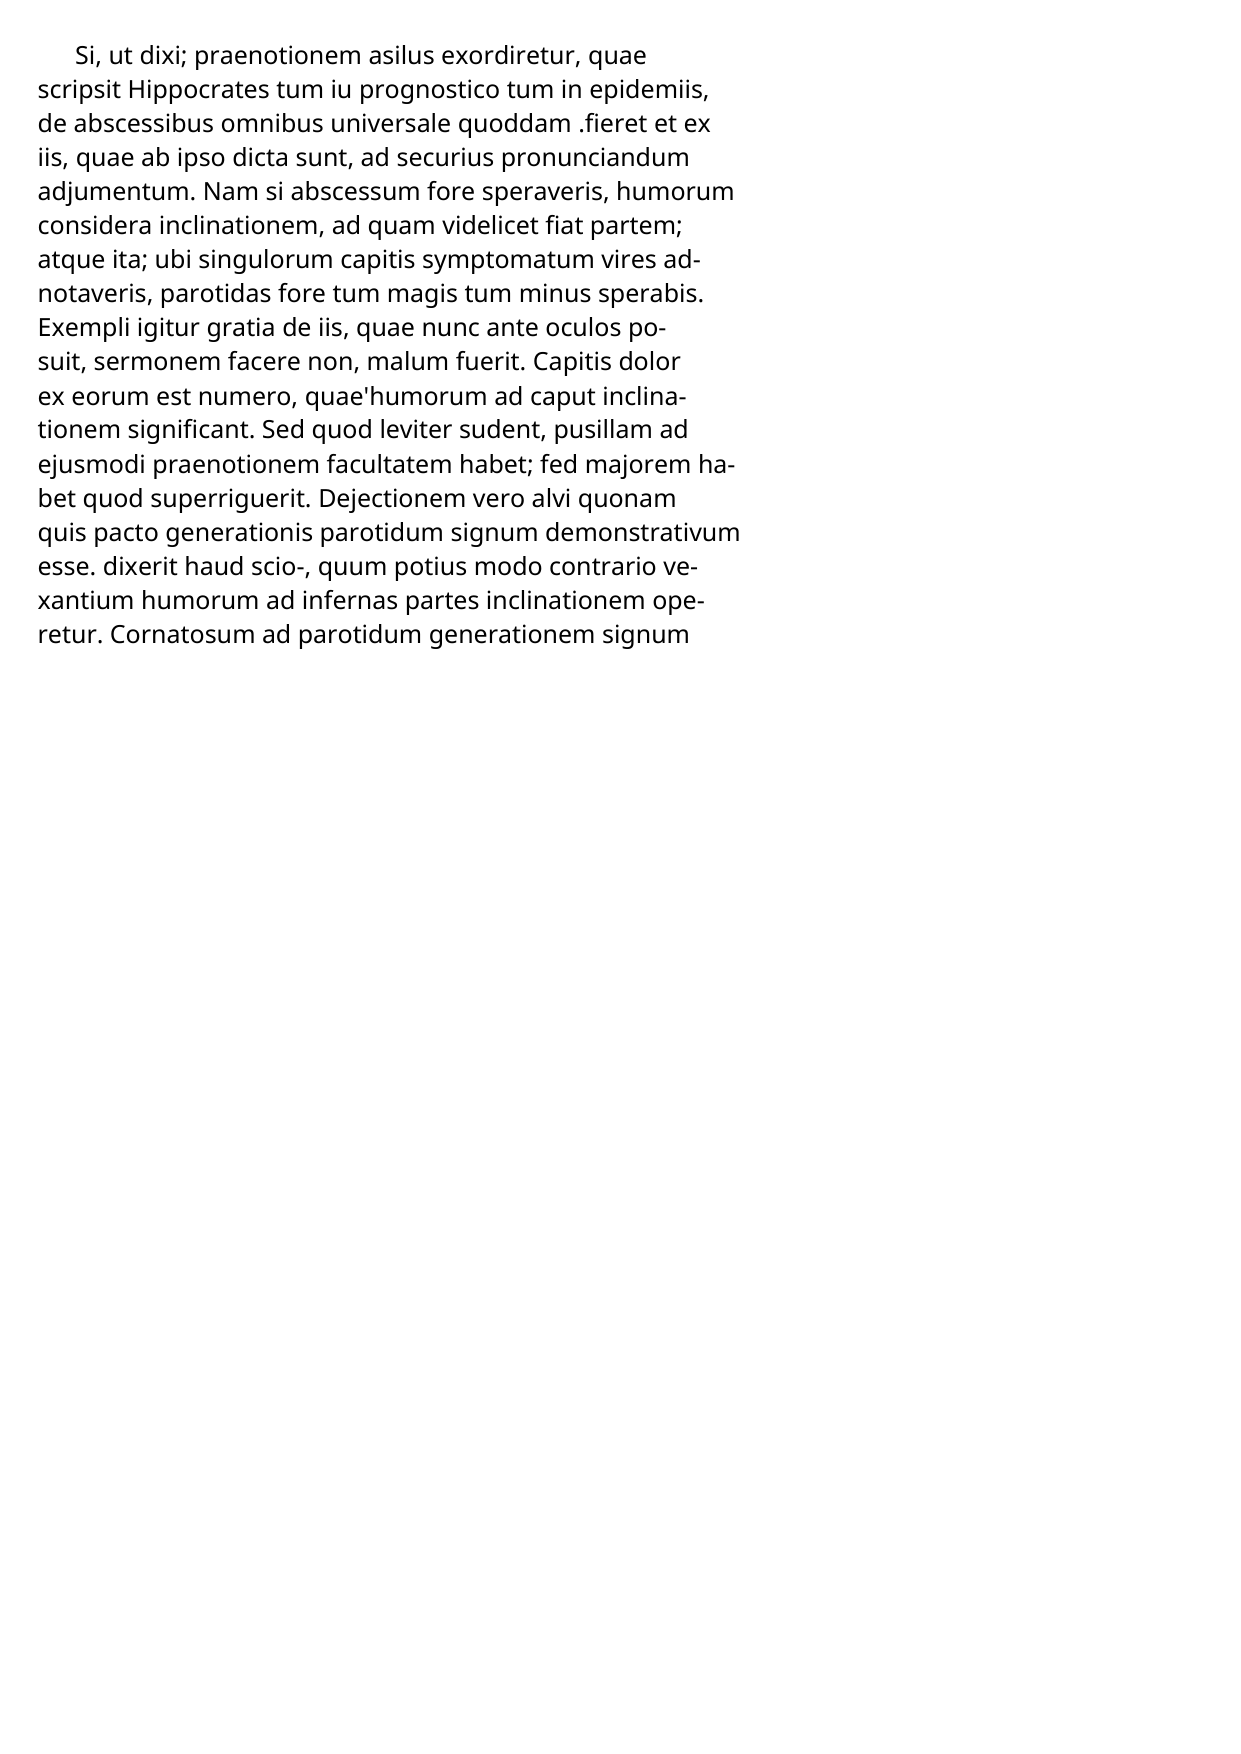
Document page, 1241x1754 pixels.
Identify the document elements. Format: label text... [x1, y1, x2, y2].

text Si, ut dixi; praenotionem asilus exordiretur, quae scripsit Hippocrates tum iu prognostico tum in epidemiis, de abscessibus omnibus universale quoddam .fieret et ex iis, quae ab ipso dicta sunt, ad securius pronunciandum adjumentum. Nam si abscessum fore speraveris, humorum considera inclinationem, ad quam videlicet fiat partem; atque ita; ubi singulorum capitis symptomatum vires ad- notaveris, parotidas fore tum magis tum minus sperabis. Exempli igitur gratia de iis, quae nunc ante oculos po- suit, sermonem facere non, malum fuerit. Capitis dolor ex eorum est numero, quae'humorum ad caput inclina- tionem significant. Sed quod leviter sudent, pusillam ad ejusmodi praenotionem facultatem habet; fed majorem ha- bet quod superriguerit. Dejectionem vero alvi quonam quis pacto generationis parotidum signum demonstrativum esse. dixerit haud scio-, quum potius modo contrario ve- xantium humorum ad infernas partes inclinationem ope- retur. Cornatosum ad parotidum generationem signum [37, 37, 1203, 651]
